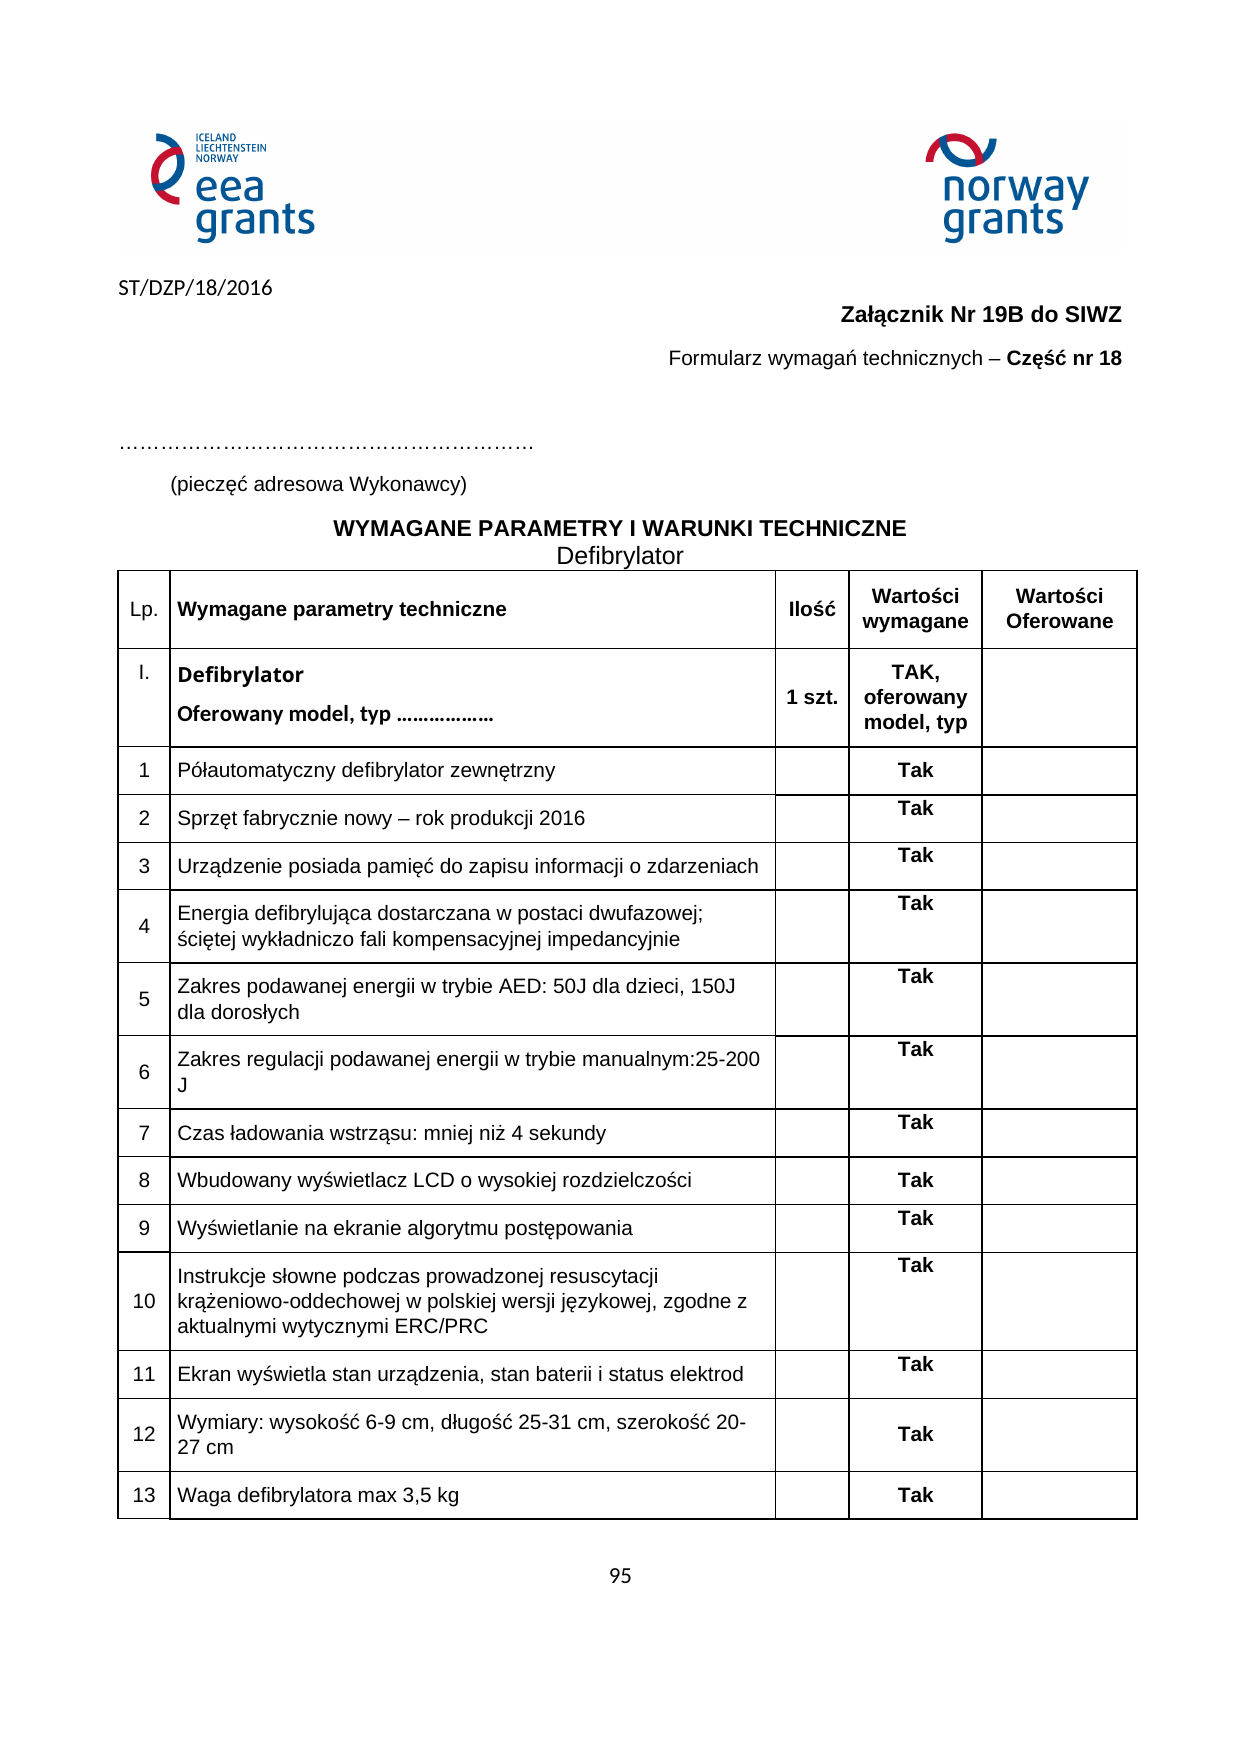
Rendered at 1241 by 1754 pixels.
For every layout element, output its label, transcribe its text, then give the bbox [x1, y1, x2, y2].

table_cell Czas ładowania wstrząsu: mniej niż 4 sekundy [171, 1110, 775, 1156]
table_cell Tak [850, 1158, 981, 1204]
text Defibrylator [118, 541, 1122, 570]
table_cell Wbudowany wyświetlacz LCD o wysokiej rozdzielczości [171, 1158, 775, 1204]
table_cell [776, 1158, 848, 1204]
table_cell [776, 796, 848, 842]
table_cell [776, 964, 848, 1035]
table_header Wymagane parametry techniczne [171, 571, 775, 648]
table_header Ilość [776, 571, 848, 648]
table_cell Energia defibrylująca dostarczana w postaci dwufazowej; ściętej wykładniczo fali kompensacyjnej impedancyjnie [171, 891, 775, 962]
table_cell [983, 1158, 1136, 1204]
table_cell TAK, oferowany model, typ [850, 649, 981, 746]
table_cell [776, 843, 848, 889]
table_cell Sprzęt fabrycznie nowy – rok produkcji 2016 [171, 795, 775, 842]
table_cell Waga defibrylatora max 3,5 kg [171, 1472, 775, 1518]
table_cell 8 [119, 1157, 169, 1204]
table_cell Defibrylator Oferowany model, typ ……………… [171, 649, 775, 746]
table_cell Półautomatyczny defibrylator zewnętrzny [171, 748, 775, 794]
table_cell 1 [119, 747, 169, 794]
table_cell [983, 891, 1136, 962]
table_cell [983, 1037, 1136, 1108]
table_cell 1 szt. [776, 649, 848, 746]
table_cell 11 [119, 1351, 169, 1397]
table_cell [983, 796, 1136, 842]
table_cell Tak [850, 1205, 981, 1251]
table_cell [776, 1037, 848, 1108]
table_cell Instrukcje słowne podczas prowadzonej resuscytacji krążeniowo-oddechowej w polskiej wersji językowej, zgodne z aktualnymi wytycznymi ERC/PRC [171, 1253, 775, 1350]
text Załącznik Nr 19B do SIWZ [118, 301, 1122, 327]
table_cell [983, 1472, 1136, 1518]
table_cell [983, 964, 1136, 1035]
table_cell Ekran wyświetla stan urządzenia, stan baterii i status elektrod [171, 1351, 775, 1397]
table_cell [776, 1472, 848, 1518]
table_cell [983, 1351, 1136, 1397]
table_cell Tak [850, 964, 981, 1035]
table_cell Tak [850, 1110, 981, 1156]
table_cell [983, 649, 1136, 746]
table_cell 9 [119, 1205, 169, 1251]
table_cell Tak [850, 1351, 981, 1397]
table_cell [776, 1351, 848, 1397]
text (pieczęć adresowa Wykonawcy) [118, 472, 1122, 496]
table_cell Tak [850, 1037, 981, 1108]
table_cell [776, 891, 848, 962]
table_cell [983, 1110, 1136, 1156]
table_cell [983, 843, 1136, 889]
table_cell [776, 1205, 848, 1251]
table_cell Zakres podawanej energii w trybie AED: 50J dla dzieci, 150J dla dorosłych [171, 964, 775, 1035]
table_cell 13 [119, 1472, 169, 1518]
text Formularz wymagań technicznych – Część nr 18 [118, 345, 1122, 369]
table_cell Tak [850, 1399, 981, 1471]
table_header Lp. [119, 571, 169, 648]
table_cell 12 [119, 1399, 169, 1471]
table_cell [776, 1110, 848, 1156]
table_cell 7 [119, 1109, 169, 1156]
table_cell Tak [850, 1472, 981, 1518]
table_cell Tak [850, 1253, 981, 1350]
table_cell [983, 1253, 1136, 1350]
table_cell Tak [850, 748, 981, 794]
table_cell [983, 1399, 1136, 1471]
table_cell 3 [119, 843, 169, 889]
table_cell [776, 1399, 848, 1471]
table_cell Wyświetlanie na ekranie algorytmu postępowania [171, 1205, 775, 1251]
table_cell 10 [119, 1253, 169, 1350]
table_header Wartości Oferowane [983, 571, 1136, 648]
table_cell Tak [850, 796, 981, 842]
text WYMAGANE PARAMETRY I WARUNKI TECHNICZNE [118, 514, 1122, 541]
table_cell [776, 1253, 848, 1350]
table_cell [983, 1205, 1136, 1251]
table_cell 5 [119, 963, 169, 1035]
table_cell 2 [119, 795, 169, 842]
table_cell Tak [850, 891, 981, 962]
table_cell Wymiary: wysokość 6-9 cm, długość 25-31 cm, szerokość 20-27 cm [171, 1399, 775, 1471]
table_cell I. [119, 649, 169, 746]
table_header Wartości wymagane [850, 571, 981, 648]
table_cell Urządzenie posiada pamięć do zapisu informacji o zdarzeniach [171, 843, 775, 889]
table_cell 4 [119, 890, 169, 962]
table_cell [983, 748, 1136, 794]
table_cell Tak [850, 843, 981, 889]
table_cell Zakres regulacji podawanej energii w trybie manualnym:25-200 J [171, 1036, 775, 1108]
table_cell [776, 748, 848, 794]
table_cell 6 [119, 1036, 169, 1108]
text …………………………………………………… [118, 430, 1122, 454]
